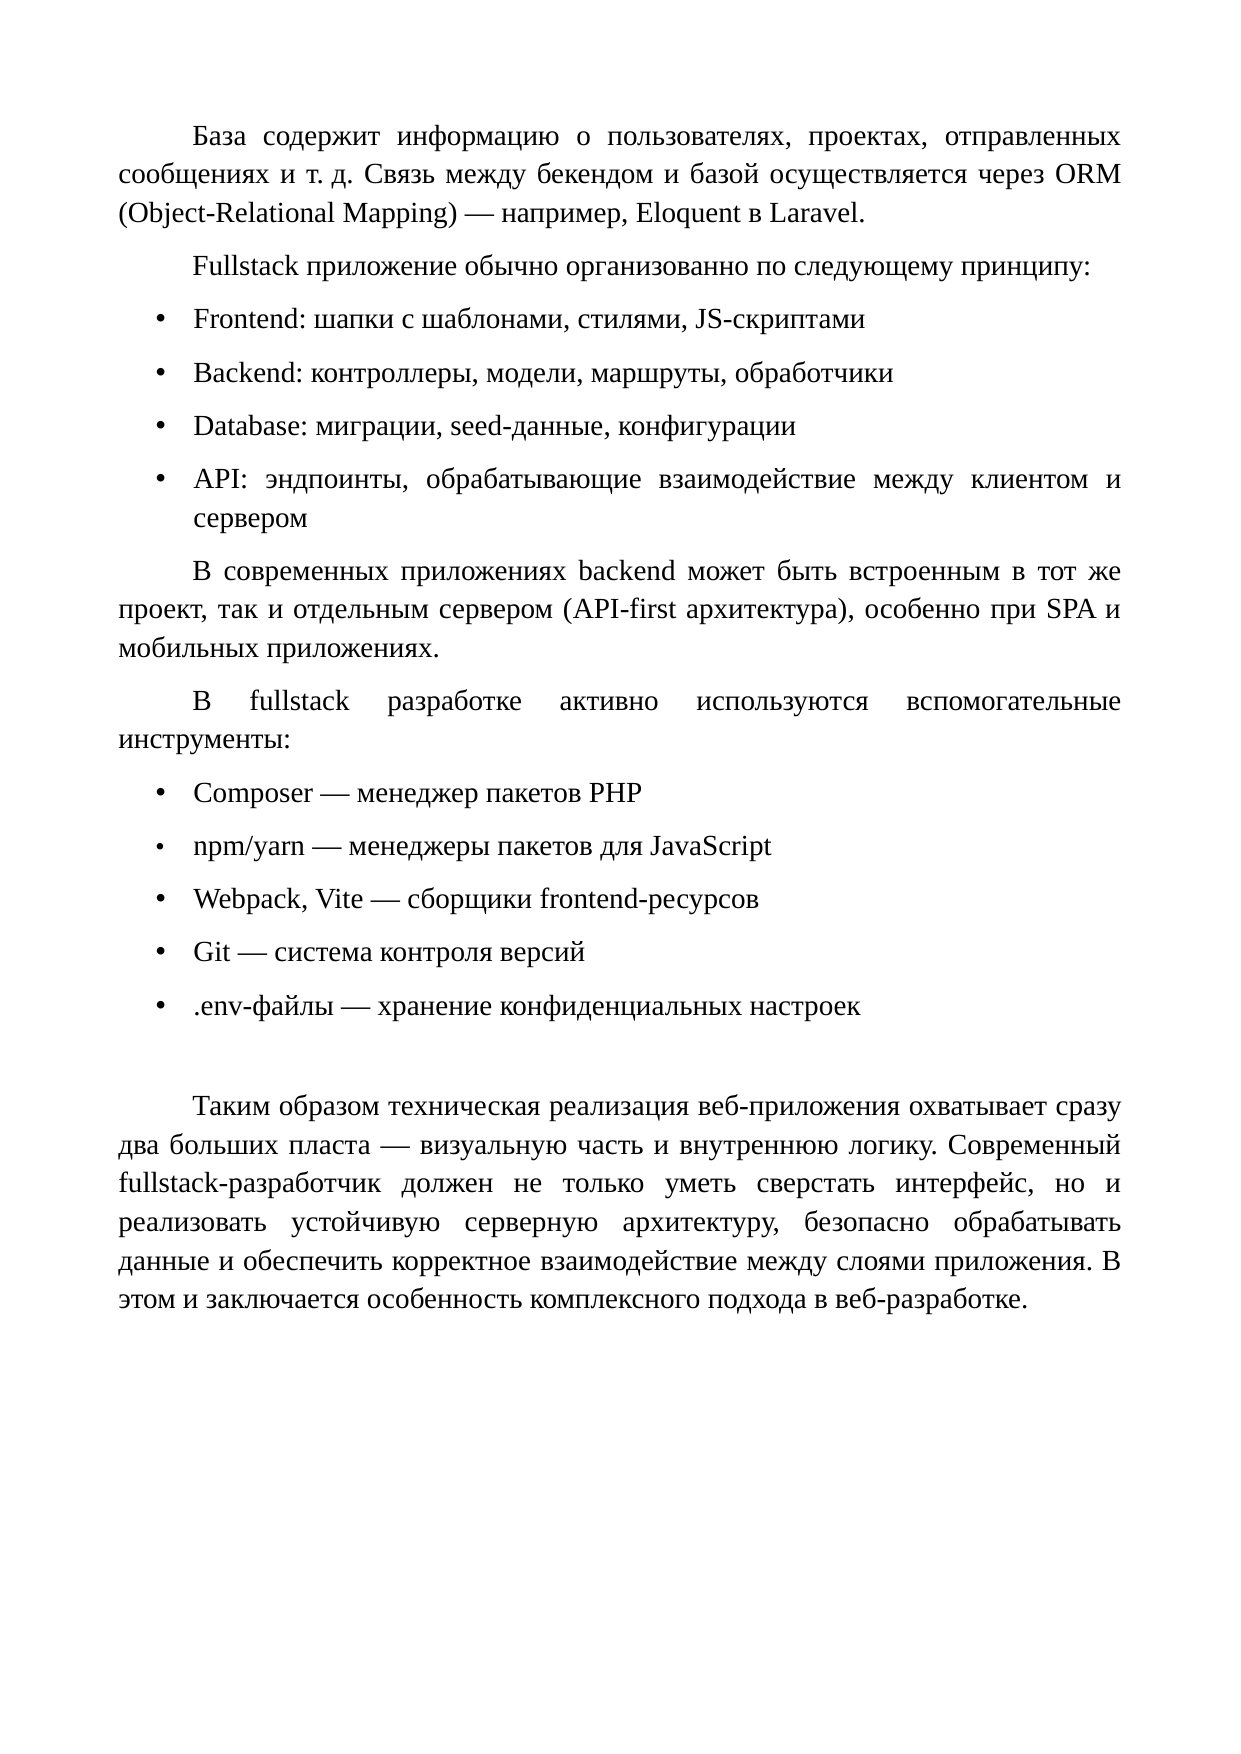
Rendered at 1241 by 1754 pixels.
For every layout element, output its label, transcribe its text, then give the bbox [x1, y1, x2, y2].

list Backend: контроллеры, модели, маршруты, обработчики [156, 355, 1122, 388]
text Таким образом техническая реализация веб-приложения охватывает сразу два больших пласта — визуальную часть и внутреннюю логику. Современный fullstack-разработчик должен не только уметь сверстать интерфейс, но и реализовать устойчивую серверную архитектуру, безопасно обрабатывать данные и обеспечить корректное взаимодействие между слоями приложения. В этом и заключается особенность комплексного подхода в веб-разработке. [118, 1088, 1122, 1315]
text База содержит информацию о пользователях, проектах, отправленных сообщениях и т. д. Связь между бекендом и базой осуществляется через ORM (Object-Relational Mapping) — например, Eloquent в Laravel. [118, 118, 1122, 229]
text В современных приложениях backend может быть встроенным в тот же проект, так и отдельным сервером (API-first архитектура), особенно при SPA и мобильных приложениях. [118, 553, 1122, 663]
list npm/yarn — менеджеры пакетов для JavaScript [156, 828, 1122, 862]
list Frontend: шапки с шаблонами, стилями, JS-скриптами [156, 301, 1122, 335]
list .env-файлы — хранение конфиденциальных настроек [156, 988, 1122, 1021]
list Composer — менеджер пакетов PHP [156, 775, 1122, 808]
list Webpack, Vite — сборщики frontend-ресурсов [156, 881, 1122, 915]
text В fullstack разработке активно используются вспомогательные инструменты: [118, 683, 1122, 755]
list Git — система контроля версий [156, 934, 1122, 968]
list Database: миграции, seed-данные, конфигурации [156, 408, 1122, 442]
text Fullstack приложение обычно организованно по следующему принципу: [118, 248, 1122, 282]
list API: эндпоинты, обрабатывающие взаимодействие между клиентом и сервером [156, 461, 1122, 533]
